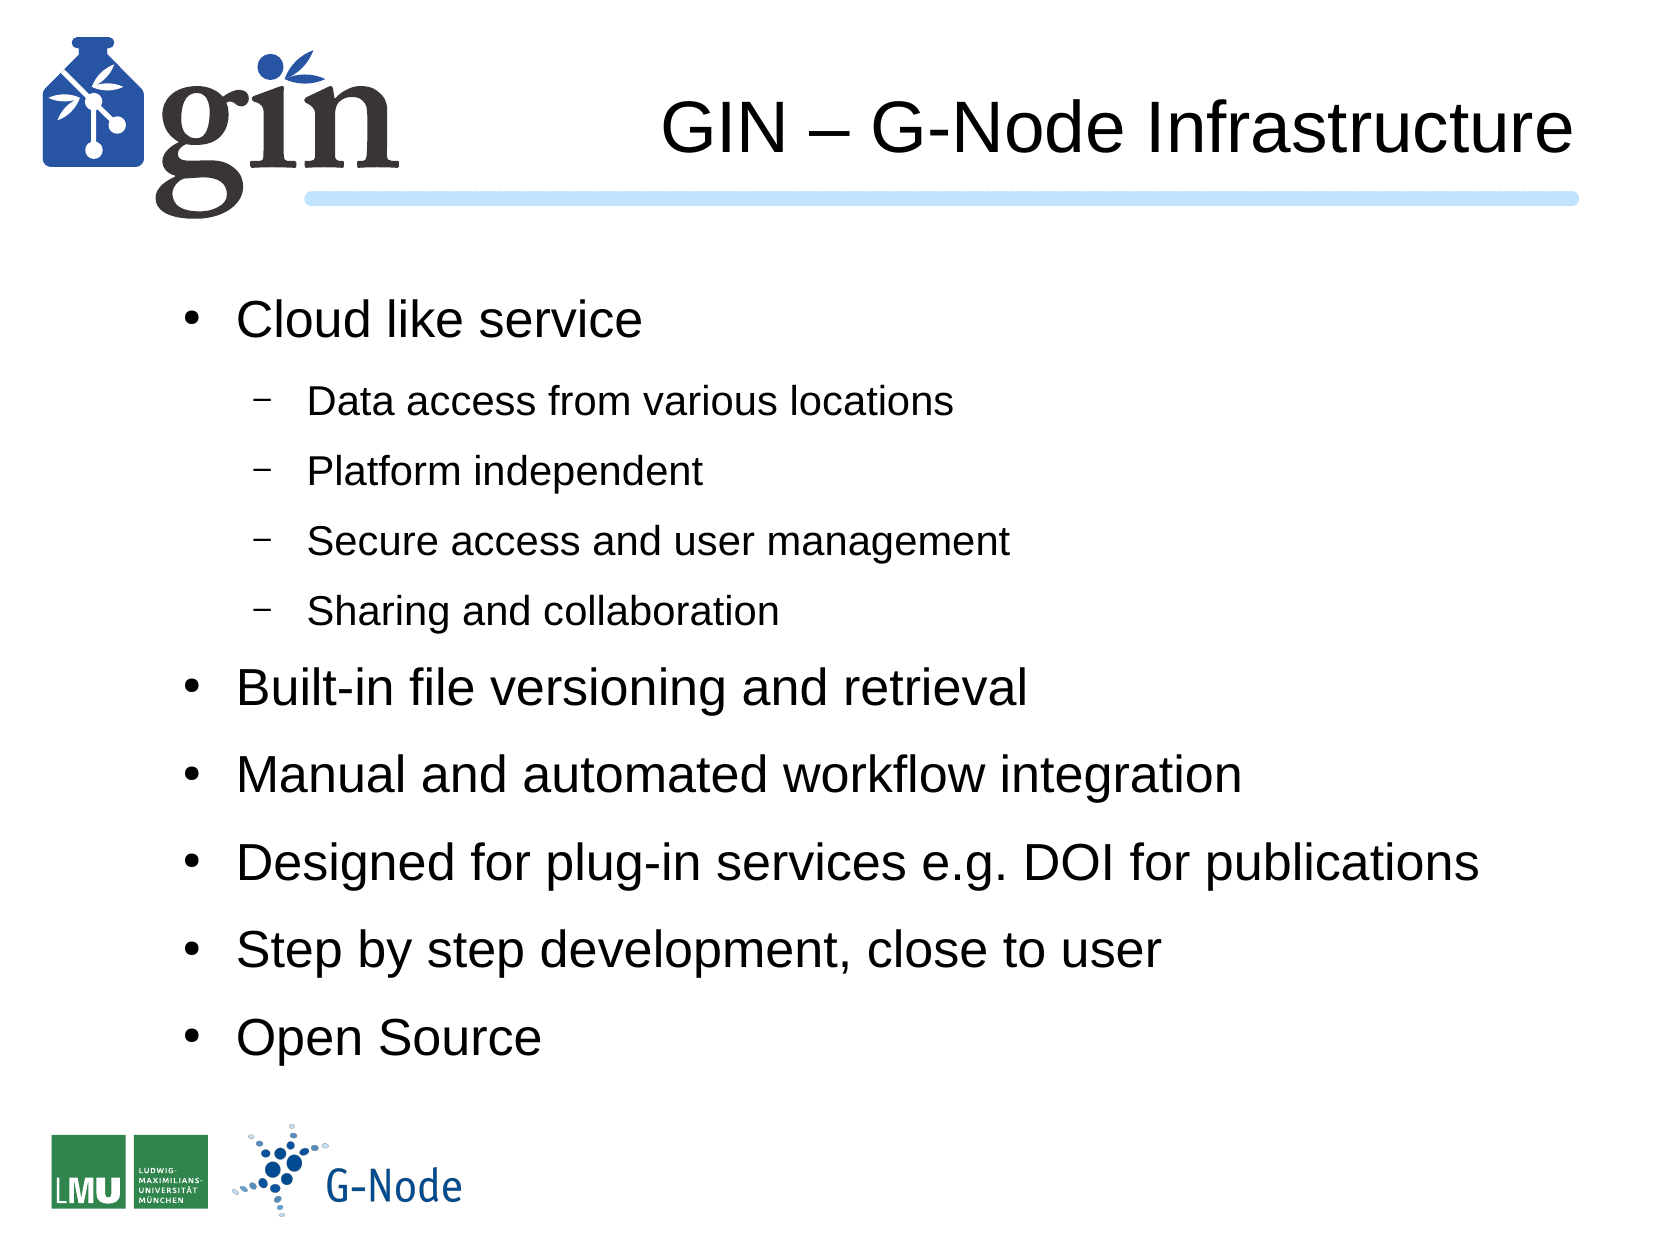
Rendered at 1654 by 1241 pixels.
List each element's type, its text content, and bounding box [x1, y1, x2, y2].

picture [33, 30, 409, 224]
list Cloud like service Data access from various locations Platform independent Secure access and user management Sharing and collaboration Built-in file versioning and retrieval Manual and automated workflow integration Designed for plug-in services e.g. DOI for publications Step by step development, close to user Open Source [165, 290, 1506, 1010]
text_box GIN – G-Node Infrastructure [87, 30, 1576, 226]
